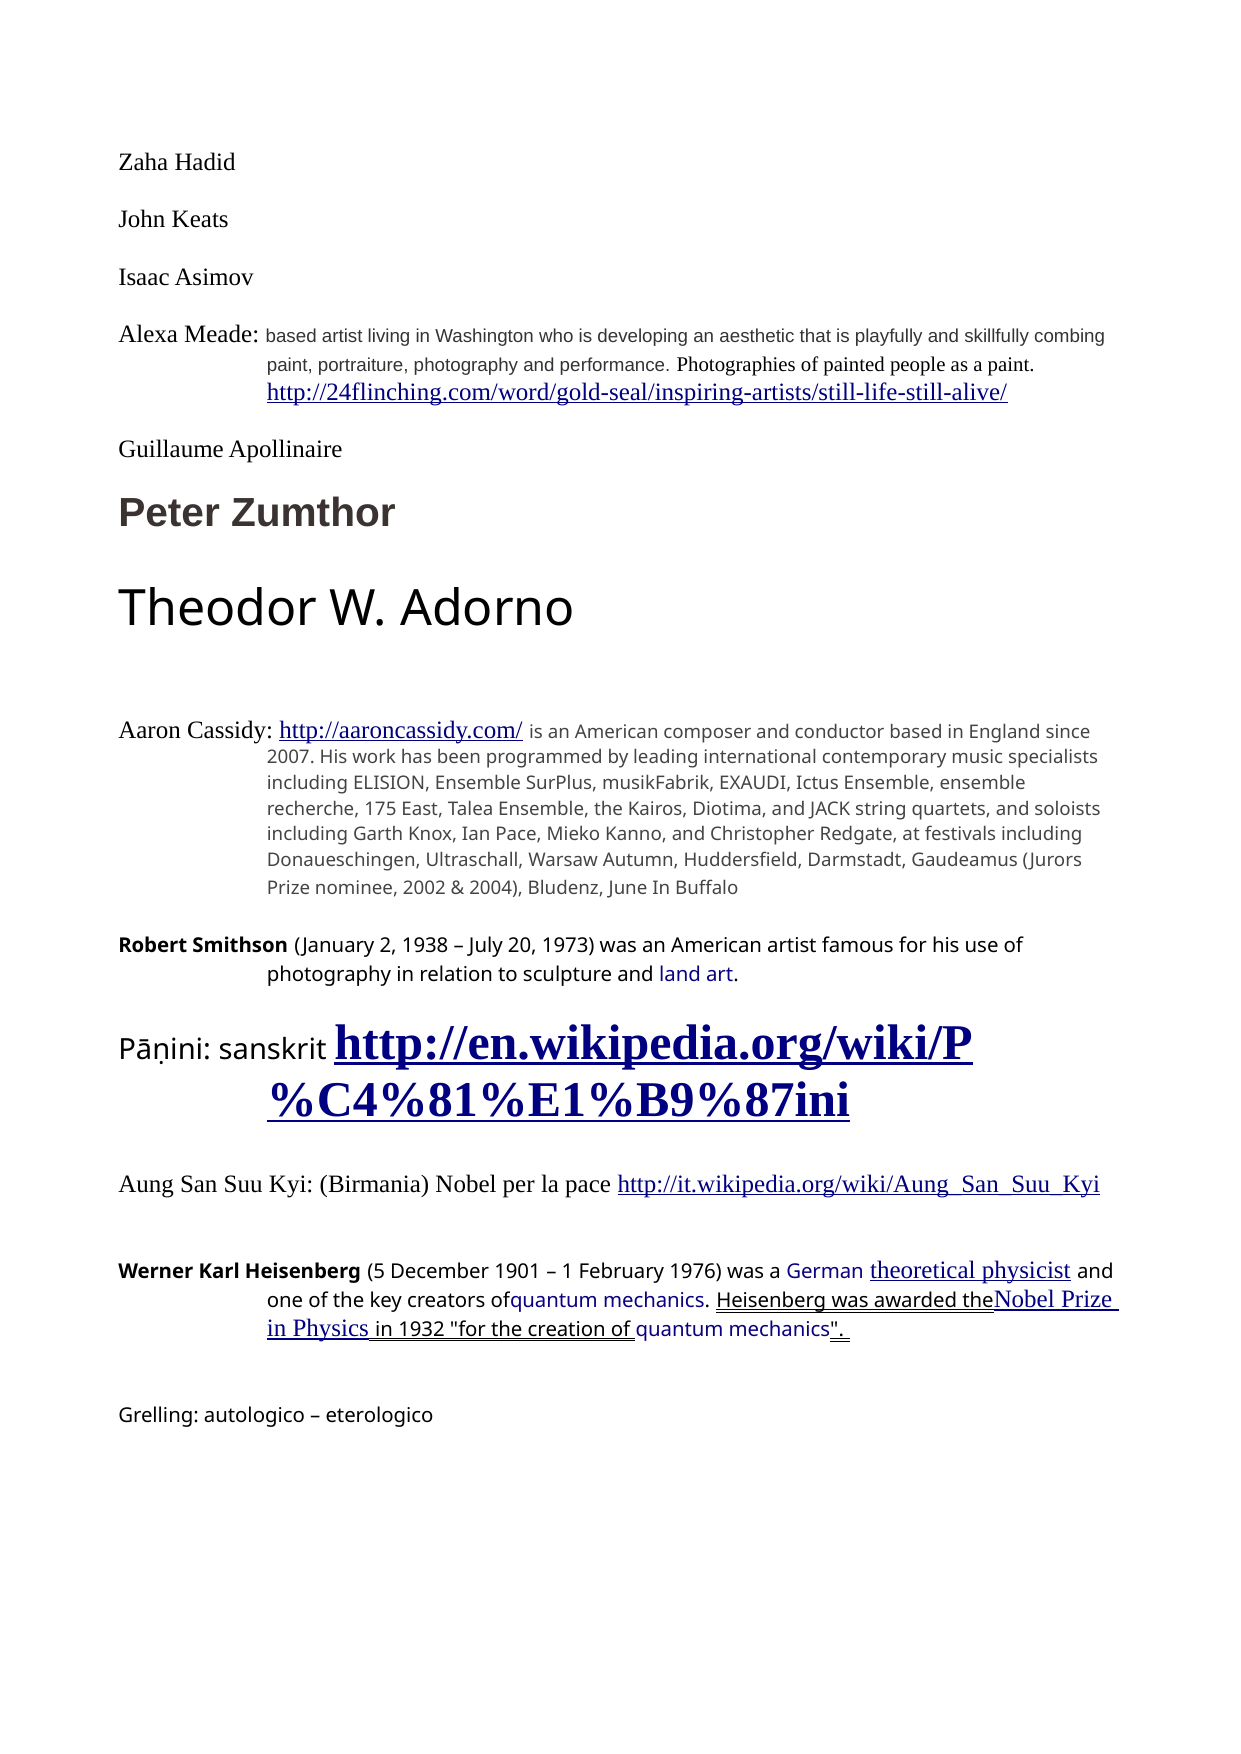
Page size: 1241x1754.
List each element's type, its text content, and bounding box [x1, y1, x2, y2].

text Aung San Suu Kyi: (Birmania) Nobel per la pace http://it.wikipedia.org/wiki/Aung_San_Suu_Kyi [118, 1169, 1122, 1197]
text Guillaume Apollinaire [118, 434, 1122, 463]
text Robert Smithson (January 2, 1938 – July 20, 1973) was an American artist famous for his use of photography in relation to sculpture and land art. [118, 929, 1122, 987]
text Grelling: autologico – eterologico [118, 1400, 1122, 1428]
text Isaac Asimov [118, 262, 1122, 291]
text Werner Karl Heisenberg (5 December 1901 – 1 February 1976) was a German theoretical physicist and one of the key creators ofquantum mechanics. Heisenberg was awarded theNobel Prize in Physics in 1932 "for the creation of quantum mechanics". [118, 1255, 1122, 1343]
text Alexa Meade: based artist living in Washington who is developing an aesthetic that is playfully and skillfully combing paint, portraiture, photography and performance. Photographies of painted people as a paint. http://24flinching.com/word/gold-seal/inspiring-artists/still-life-still-alive/ [118, 319, 1122, 406]
subtitle Theodor W. Adorno [118, 572, 1122, 641]
text Zaha Hadid [118, 147, 1122, 176]
subtitle Peter Zumthor [118, 488, 1122, 535]
text Aaron Cassidy: http://aaroncassidy.com/ is an American composer and conductor based in England since 2007. His work has been programmed by leading international contemporary music specialists including ELISION, Ensemble SurPlus, musikFabrik, EXAUDI, Ictus Ensemble, ensemble recherche, 175 East, Talea Ensemble, the Kairos, Diotima, and JACK string quartets, and soloists including Garth Knox, Ian Pace, Mieko Kanno, and Christopher Redgate, at festivals including Donaueschingen, Ultraschall, Warsaw Autumn, Huddersfield, Darmstadt, Gaudeamus (Jurors Prize nominee, 2002 & 2004), Bludenz, June In Buffalo [118, 715, 1122, 900]
subtitle Pāṇini: sanskrit http://en.wikipedia.org/wiki/P%C4%81%E1%B9%87ini [118, 1012, 1122, 1127]
text John Keats [118, 204, 1122, 233]
